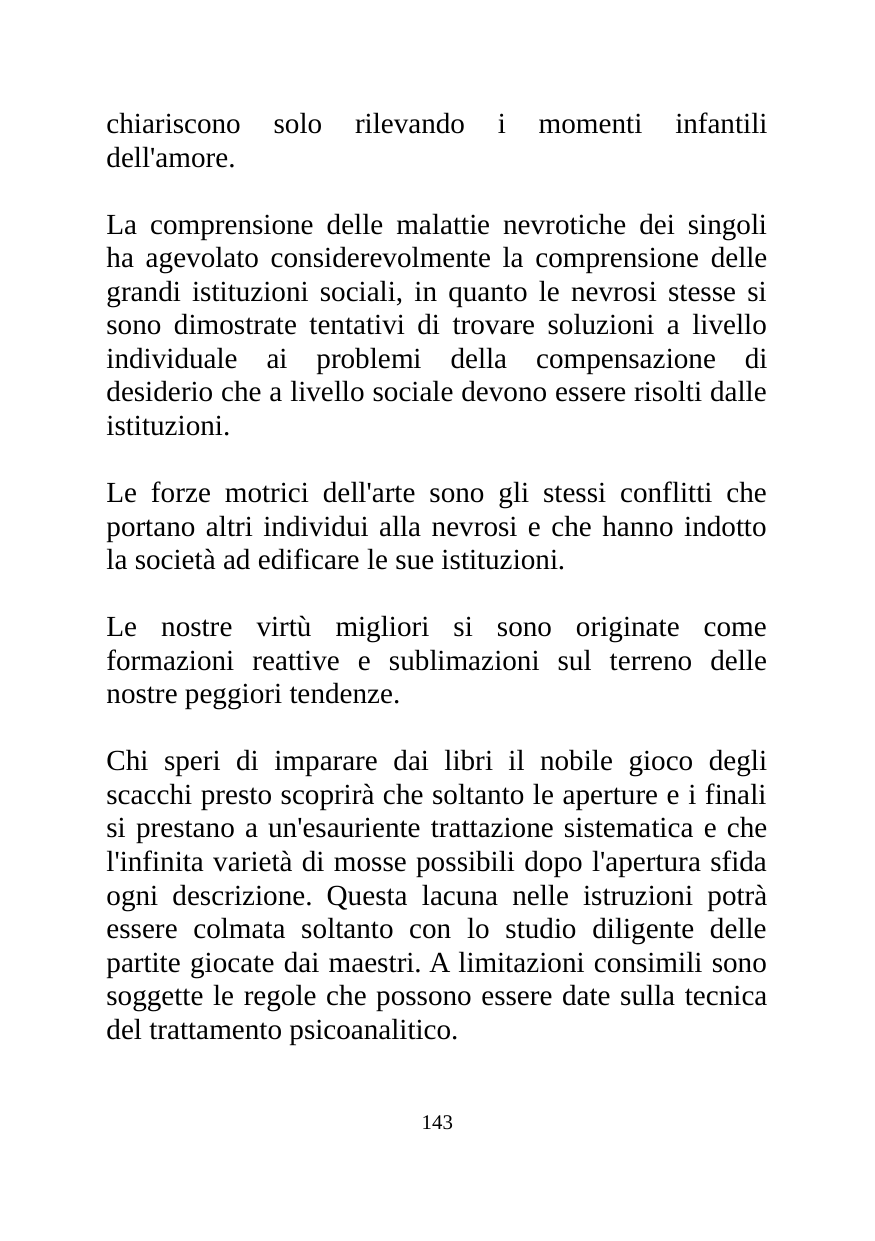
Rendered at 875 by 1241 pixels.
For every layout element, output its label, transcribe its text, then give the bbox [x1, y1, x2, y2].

text Chi speri di imparare dai libri il nobile gioco degli scacchi presto scoprirà che soltanto le aperture e i finali si prestano a un'esauriente trattazione sistematica e che l'infinita varietà di mosse possibili dopo l'apertura sfida ogni descrizione. Questa lacuna nelle istruzioni potrà essere colmata soltanto con lo studio diligente delle partite giocate dai maestri. A limitazioni consimili sono soggette le regole che possono essere date sulla tecnica del trattamento psicoanalitico. [106, 743, 768, 1045]
text Le nostre virtù migliori si sono originate come formazioni reattive e sublimazioni sul terreno delle nostre peggiori tendenze. [106, 609, 768, 710]
text La comprensione delle malattie nevrotiche dei singoli ha agevolato considerevolmente la comprensione delle grandi istituzioni sociali, in quanto le nevrosi stesse si sono dimostrate tentativi di trovare soluzioni a livello individuale ai problemi della compensazione di desiderio che a livello sociale devono essere risolti dalle istituzioni. [106, 207, 768, 442]
text chiariscono solo rilevando i momenti infantili dell'amore. [106, 106, 768, 173]
text Le forze motrici dell'arte sono gli stessi conflitti che portano altri individui alla nevrosi e che hanno indotto la società ad edificare le sue istituzioni. [106, 475, 768, 576]
